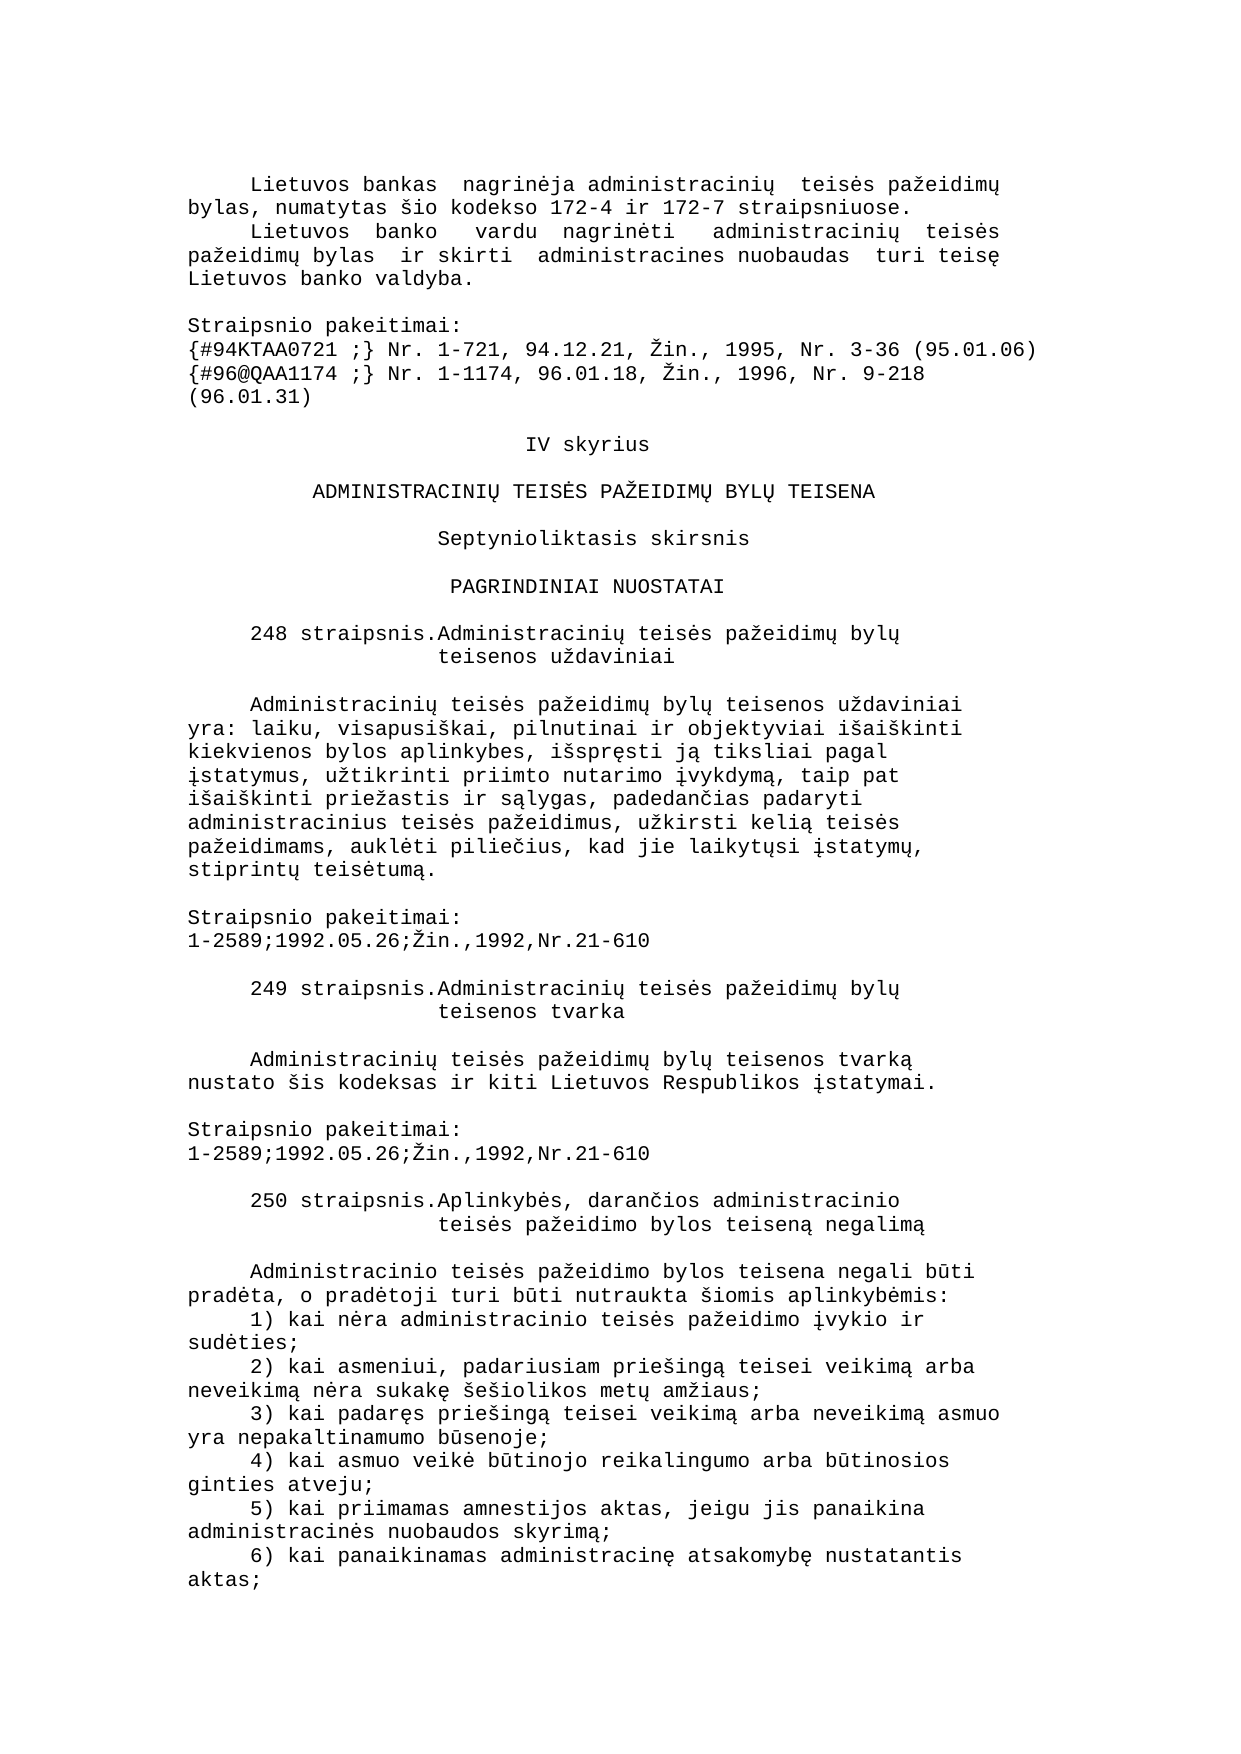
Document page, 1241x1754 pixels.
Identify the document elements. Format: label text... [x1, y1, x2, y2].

text aktas; [187, 1569, 1053, 1592]
text PAGRINDINIAI NUOSTATAI [187, 576, 1053, 599]
text 6) kai panaikinamas administracinę atsakomybę nustatantis [187, 1545, 1053, 1569]
text ginties atveju; [187, 1474, 1053, 1498]
text 4) kai asmuo veikė būtinojo reikalingumo arba būtinosios [187, 1451, 1053, 1474]
text ADMINISTRACINIŲ TEISĖS PAŽEIDIMŲ BYLŲ TEISENA [187, 481, 1053, 505]
text bylas, numatytas šio kodekso 172-4 ir 172-7 straipsniuose. [187, 197, 1053, 221]
text teisenos uždaviniai [187, 647, 1053, 670]
text 3) kai padaręs priešingą teisei veikimą arba neveikimą asmuo [187, 1403, 1053, 1427]
text Administracinio teisės pažeidimo bylos teisena negali būti [187, 1261, 1053, 1285]
text administracinius teisės pažeidimus, užkirsti kelią teisės [187, 812, 1053, 836]
text Lietuvos bankas nagrinėja administracinių teisės pažeidimų [187, 174, 1053, 197]
text Administracinių teisės pažeidimų bylų teisenos uždaviniai [187, 694, 1053, 717]
text teisės pažeidimo bylos teiseną negalimą [187, 1214, 1053, 1238]
text 2) kai asmeniui, padariusiam priešingą teisei veikimą arba [187, 1356, 1053, 1379]
text Administracinių teisės pažeidimų bylų teisenos tvarką [187, 1048, 1053, 1072]
text 248 straipsnis.Administracinių teisės pažeidimų bylų [187, 623, 1053, 647]
text teisenos tvarka [187, 1001, 1053, 1025]
text 5) kai priimamas amnestijos aktas, jeigu jis panaikina [187, 1498, 1053, 1521]
text kiekvienos bylos aplinkybes, išspręsti ją tiksliai pagal [187, 741, 1053, 765]
text nustato šis kodeksas ir kiti Lietuvos Respublikos įstatymai. [187, 1072, 1053, 1096]
text išaiškinti priežastis ir sąlygas, padedančias padaryti [187, 788, 1053, 812]
text Straipsnio pakeitimai: [187, 1119, 1053, 1143]
text 1-2589;1992.05.26;Žin.,1992,Nr.21-610 [187, 930, 1053, 954]
text Straipsnio pakeitimai: [187, 316, 1053, 339]
text neveikimą nėra sukakę šešiolikos metų amžiaus; [187, 1379, 1053, 1403]
text Lietuvos banko valdyba. [187, 268, 1053, 292]
text 1-2589;1992.05.26;Žin.,1992,Nr.21-610 [187, 1143, 1053, 1167]
text 1) kai nėra administracinio teisės pažeidimo įvykio ir [187, 1309, 1053, 1332]
text sudėties; [187, 1332, 1053, 1356]
text pažeidimams, auklėti piliečius, kad jie laikytųsi įstatymų, [187, 836, 1053, 859]
text pažeidimų bylas ir skirti administracines nuobaudas turi teisę [187, 244, 1053, 268]
text administracinės nuobaudos skyrimą; [187, 1521, 1053, 1545]
text yra: laiku, visapusiškai, pilnutinai ir objektyviai išaiškinti [187, 717, 1053, 741]
text Septynioliktasis skirsnis [187, 528, 1053, 552]
text Straipsnio pakeitimai: [187, 907, 1053, 930]
text pradėta, o pradėtoji turi būti nutraukta šiomis aplinkybėmis: [187, 1285, 1053, 1309]
text yra nepakaltinamumo būsenoje; [187, 1427, 1053, 1451]
text IV skyrius [187, 434, 1053, 457]
text 250 straipsnis.Aplinkybės, darančios administracinio [187, 1190, 1053, 1214]
text 249 straipsnis.Administracinių teisės pažeidimų bylų [187, 978, 1053, 1001]
text stiprintų teisėtumą. [187, 859, 1053, 883]
text įstatymus, užtikrinti priimto nutarimo įvykdymą, taip pat [187, 765, 1053, 788]
text Lietuvos banko vardu nagrinėti administracinių teisės [187, 221, 1053, 244]
text {#94KTAA0721 ;} Nr. 1-721, 94.12.21, Žin., 1995, Nr. 3-36 (95.01.06) [187, 339, 1053, 363]
text {#96@QAA1174 ;} Nr. 1-1174, 96.01.18, Žin., 1996, Nr. 9-218 (96.01.31) [187, 363, 1053, 410]
